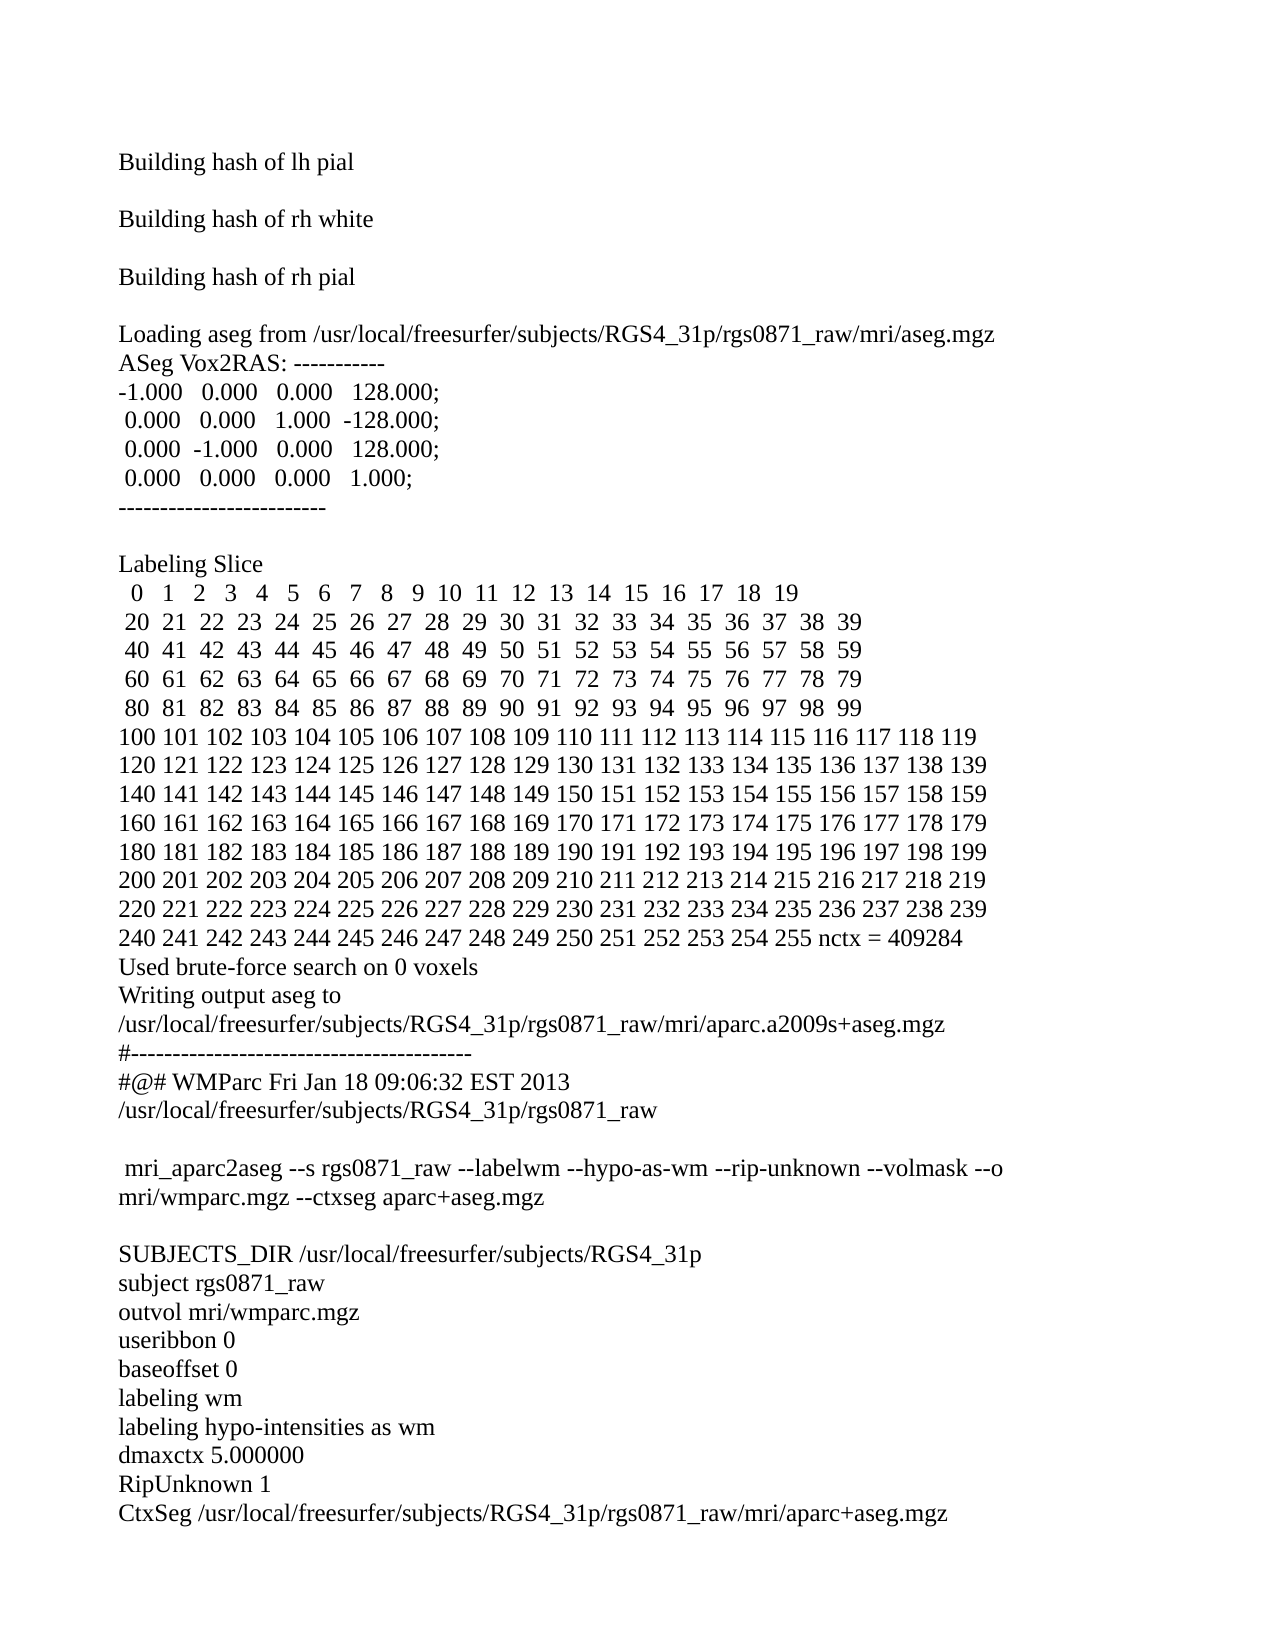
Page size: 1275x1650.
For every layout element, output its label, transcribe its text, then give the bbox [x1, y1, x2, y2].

text labeling hypo-intensities as wm [118, 1412, 1157, 1441]
text labeling wm [118, 1383, 1157, 1412]
text RipUnknown 1 [118, 1469, 1157, 1498]
text SUBJECTS_DIR /usr/local/freesurfer/subjects/RGS4_31p [118, 1239, 1157, 1268]
text 40 41 42 43 44 45 46 47 48 49 50 51 52 53 54 55 56 57 58 59 [118, 636, 1157, 664]
text 140 141 142 143 144 145 146 147 148 149 150 151 152 153 154 155 156 157 158 159 [118, 779, 1157, 808]
text Labeling Slice [118, 549, 1157, 578]
text 180 181 182 183 184 185 186 187 188 189 190 191 192 193 194 195 196 197 198 199 [118, 837, 1157, 866]
text Loading aseg from /usr/local/freesurfer/subjects/RGS4_31p/rgs0871_raw/mri/aseg.mgz [118, 319, 1157, 348]
text 200 201 202 203 204 205 206 207 208 209 210 211 212 213 214 215 216 217 218 219 [118, 866, 1157, 894]
text -1.000 0.000 0.000 128.000; [118, 377, 1157, 406]
text /usr/local/freesurfer/subjects/RGS4_31p/rgs0871_raw [118, 1096, 1157, 1124]
text ------------------------- [118, 492, 1157, 521]
text Building hash of rh pial [118, 262, 1157, 291]
text 100 101 102 103 104 105 106 107 108 109 110 111 112 113 114 115 116 117 118 119 [118, 722, 1157, 751]
text ASeg Vox2RAS: ----------- [118, 348, 1157, 377]
text useribbon 0 [118, 1326, 1157, 1354]
text Building hash of rh white [118, 204, 1157, 233]
text Building hash of lh pial [118, 147, 1157, 176]
text #@# WMParc Fri Jan 18 09:06:32 EST 2013 [118, 1067, 1157, 1096]
text 240 241 242 243 244 245 246 247 248 249 250 251 252 253 254 255 nctx = 409284 [118, 923, 1157, 952]
text 0.000 -1.000 0.000 128.000; [118, 434, 1157, 463]
text 220 221 222 223 224 225 226 227 228 229 230 231 232 233 234 235 236 237 238 239 [118, 894, 1157, 923]
text subject rgs0871_raw [118, 1268, 1157, 1297]
text 0.000 0.000 1.000 -128.000; [118, 406, 1157, 434]
text CtxSeg /usr/local/freesurfer/subjects/RGS4_31p/rgs0871_raw/mri/aparc+aseg.mgz [118, 1498, 1157, 1527]
text 80 81 82 83 84 85 86 87 88 89 90 91 92 93 94 95 96 97 98 99 [118, 693, 1157, 722]
text mri_aparc2aseg --s rgs0871_raw --labelwm --hypo-as-wm --rip-unknown --volmask --o mri/wmparc.mgz --ctxseg aparc+aseg.mgz [118, 1153, 1157, 1211]
text 60 61 62 63 64 65 66 67 68 69 70 71 72 73 74 75 76 77 78 79 [118, 664, 1157, 693]
text baseoffset 0 [118, 1354, 1157, 1383]
text #----------------------------------------- [118, 1038, 1157, 1067]
text 0.000 0.000 0.000 1.000; [118, 463, 1157, 492]
text 0 1 2 3 4 5 6 7 8 9 10 11 12 13 14 15 16 17 18 19 [118, 578, 1157, 607]
text 120 121 122 123 124 125 126 127 128 129 130 131 132 133 134 135 136 137 138 139 [118, 751, 1157, 779]
text dmaxctx 5.000000 [118, 1441, 1157, 1469]
text Used brute-force search on 0 voxels [118, 952, 1157, 981]
text Writing output aseg to /usr/local/freesurfer/subjects/RGS4_31p/rgs0871_raw/mri/aparc.a2009s+aseg.mgz [118, 981, 1157, 1038]
text outvol mri/wmparc.mgz [118, 1297, 1157, 1326]
text 160 161 162 163 164 165 166 167 168 169 170 171 172 173 174 175 176 177 178 179 [118, 808, 1157, 837]
text 20 21 22 23 24 25 26 27 28 29 30 31 32 33 34 35 36 37 38 39 [118, 607, 1157, 636]
